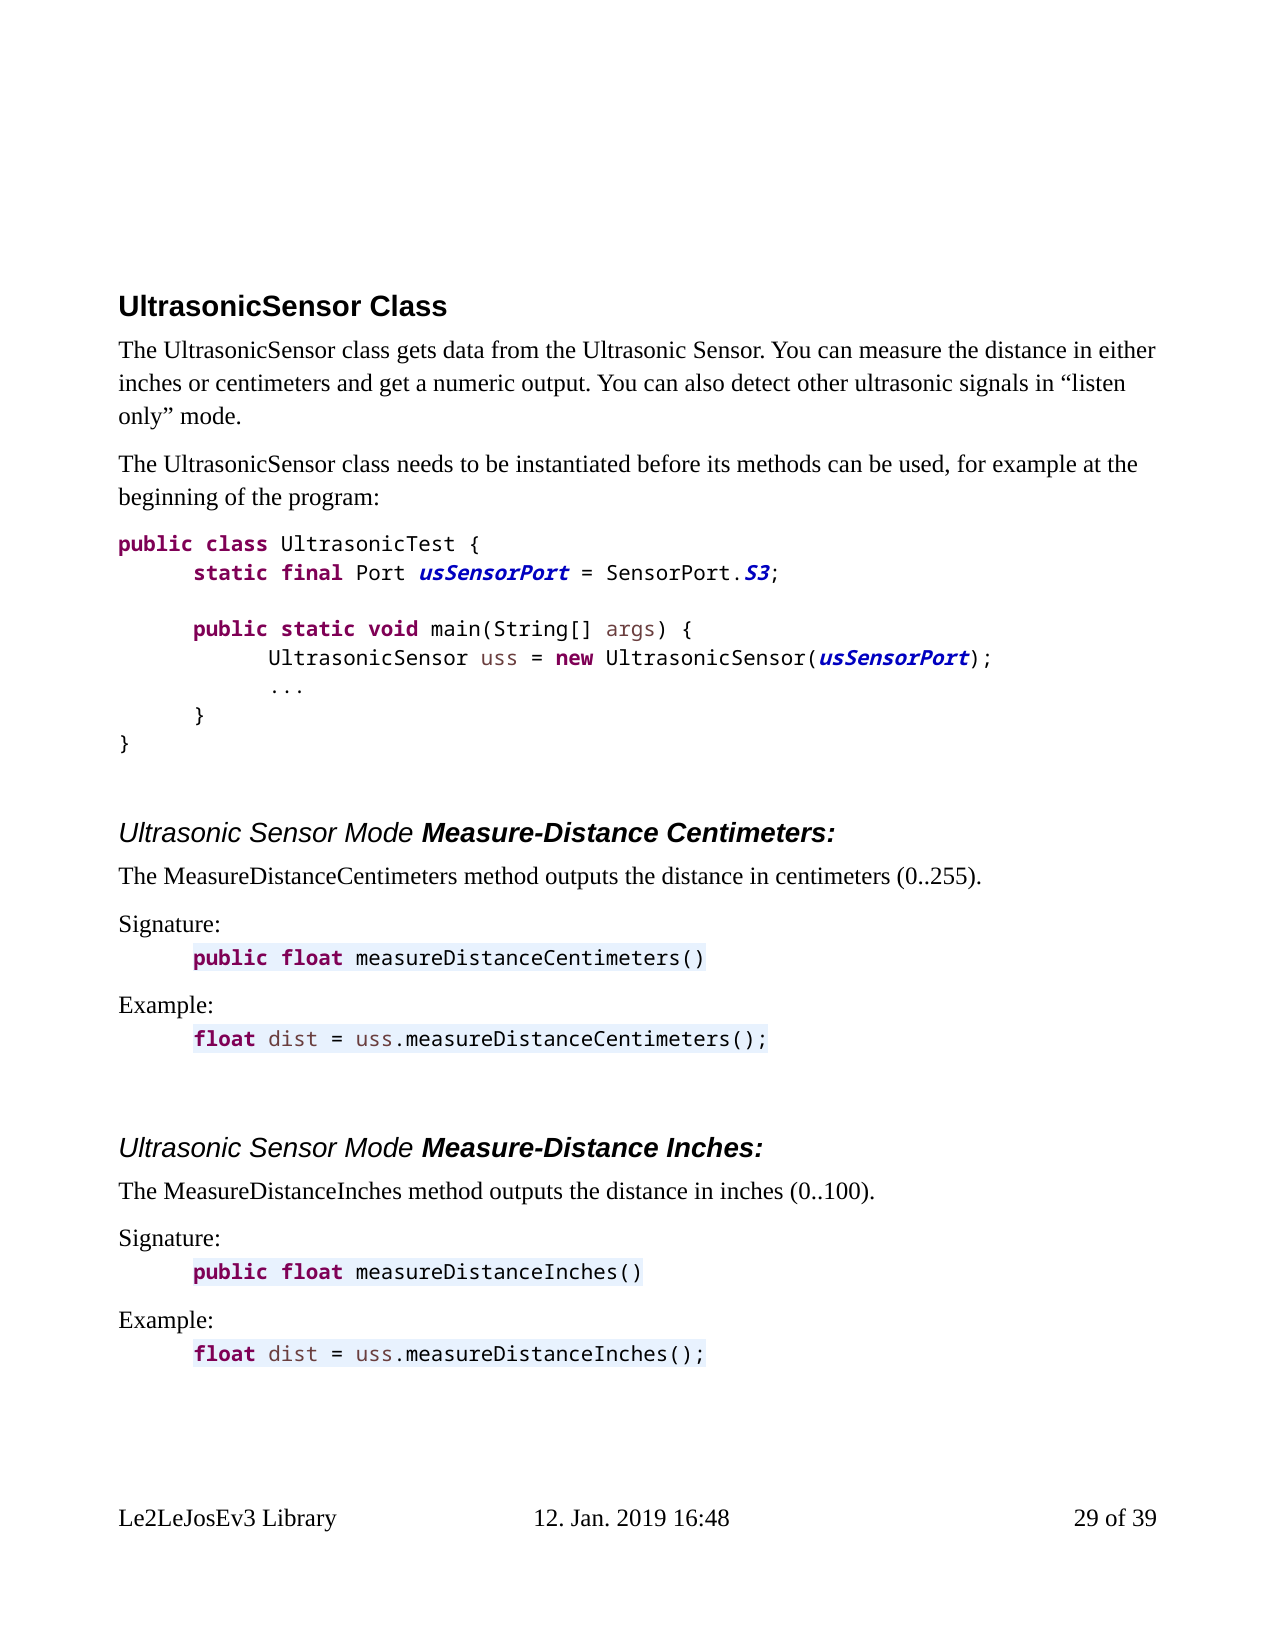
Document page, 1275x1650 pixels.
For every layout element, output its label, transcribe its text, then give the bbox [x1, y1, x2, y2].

text The MeasureDistanceCentimeters method outputs the distance in centimeters (0..255). [118, 861, 1157, 890]
text Example: float dist = uss.measureDistanceInches(); [118, 1305, 1157, 1367]
text The UltrasonicSensor class needs to be instantiated before its methods can be used, for example at the beginning of the program: [118, 449, 1157, 510]
text Example: float dist = uss.measureDistanceCentimeters(); [118, 990, 1157, 1053]
subtitle UltrasonicSensor Class [118, 289, 1157, 322]
text The UltrasonicSensor class gets data from the Ultrasonic Sensor. You can measure the distance in either inches or centimeters and get a numeric output. You can also detect other ultrasonic signals in “listen only” mode. [118, 335, 1157, 430]
text ... [118, 671, 1157, 700]
text public static void main(String[] args) { [118, 614, 1157, 643]
text public class UltrasonicTest { [118, 529, 1157, 558]
text Signature: public float measureDistanceInches() [118, 1223, 1157, 1286]
text static final Port usSensorPort = SensorPort.S3; [118, 558, 1157, 586]
subtitle Ultrasonic Sensor Mode Measure-Distance Inches: [118, 1131, 1157, 1163]
text } [118, 700, 1157, 728]
text The MeasureDistanceInches method outputs the distance in inches (0..100). [118, 1176, 1157, 1204]
text } [118, 728, 1157, 757]
subtitle Ultrasonic Sensor Mode Measure-Distance Centimeters: [118, 817, 1157, 849]
text Signature: public float measureDistanceCentimeters() [118, 909, 1157, 971]
text UltrasonicSensor uss = new UltrasonicSensor(usSensorPort); [118, 643, 1157, 671]
